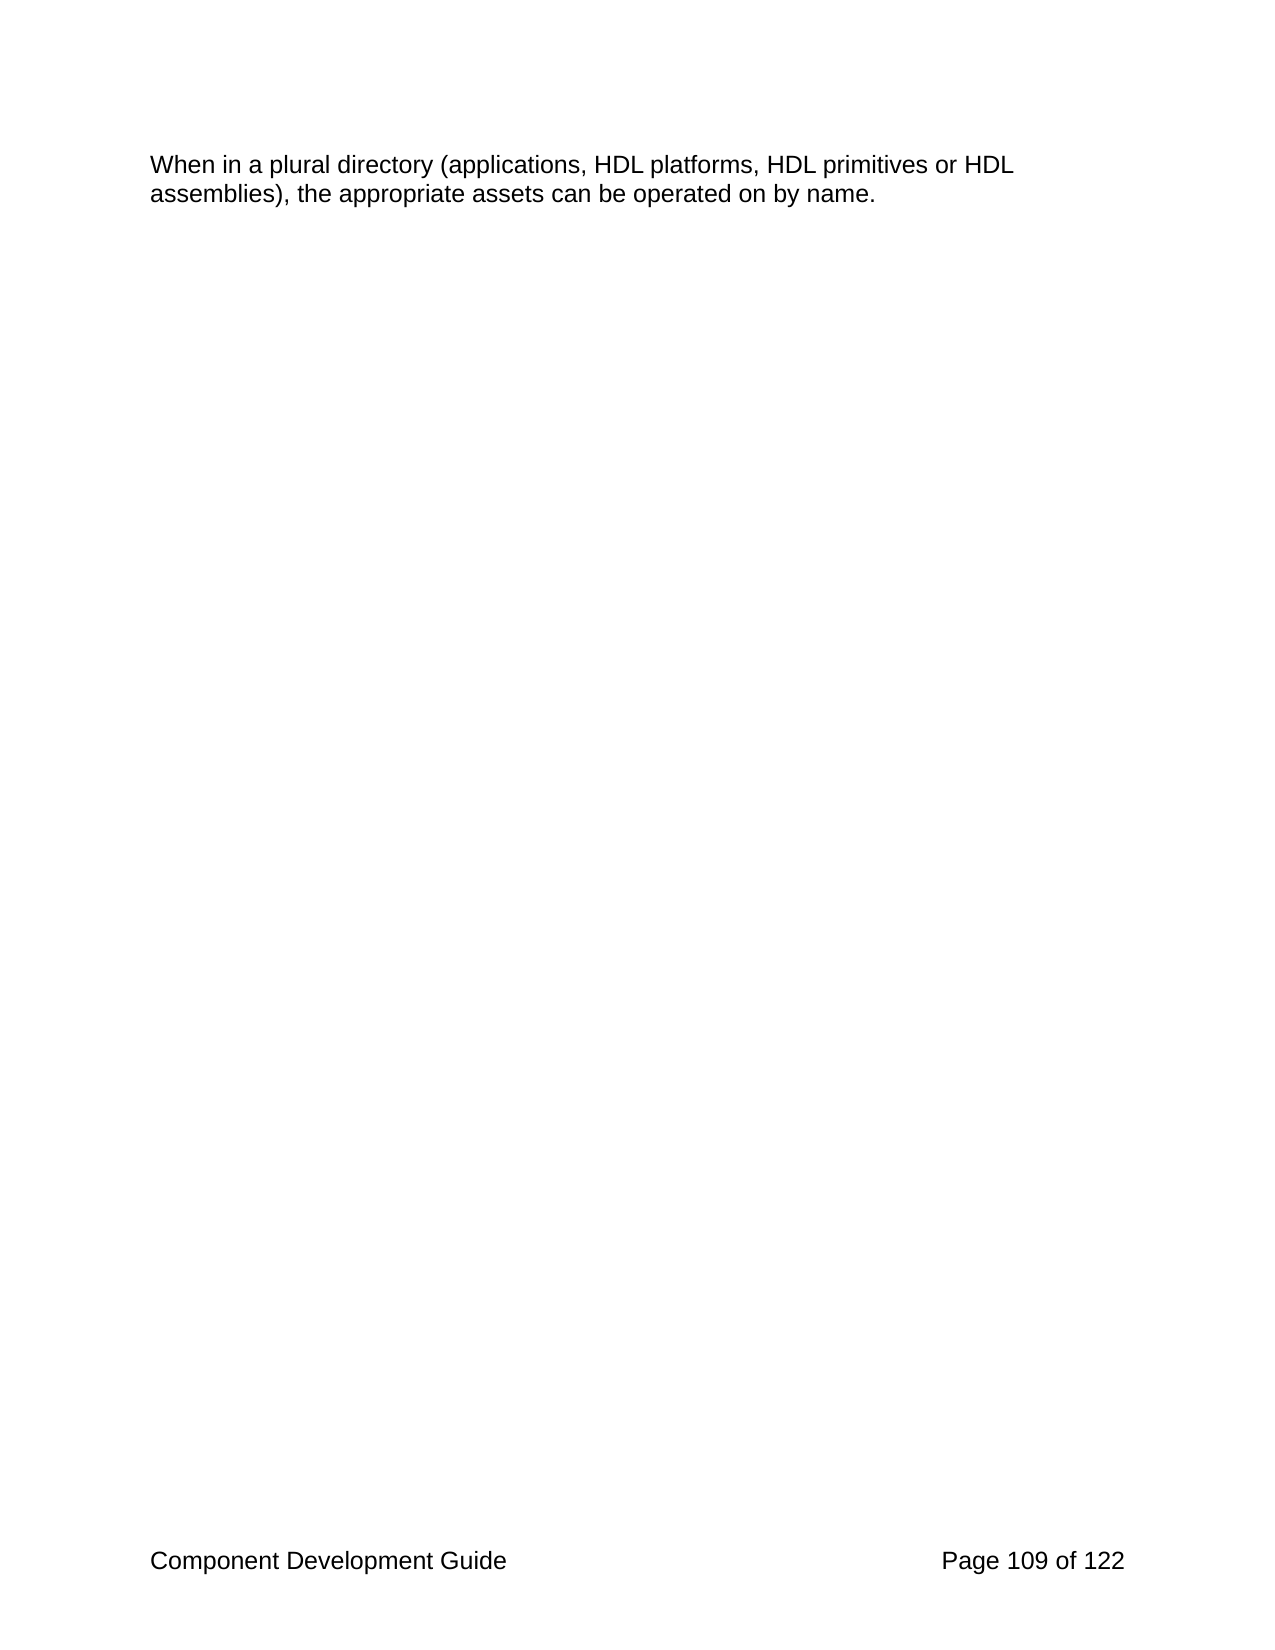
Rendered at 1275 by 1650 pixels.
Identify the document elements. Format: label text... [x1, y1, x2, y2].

text When in a plural directory (applications, HDL platforms, HDL primitives or HDL assemblies), the appropriate assets can be operated on by name. [150, 150, 1125, 207]
